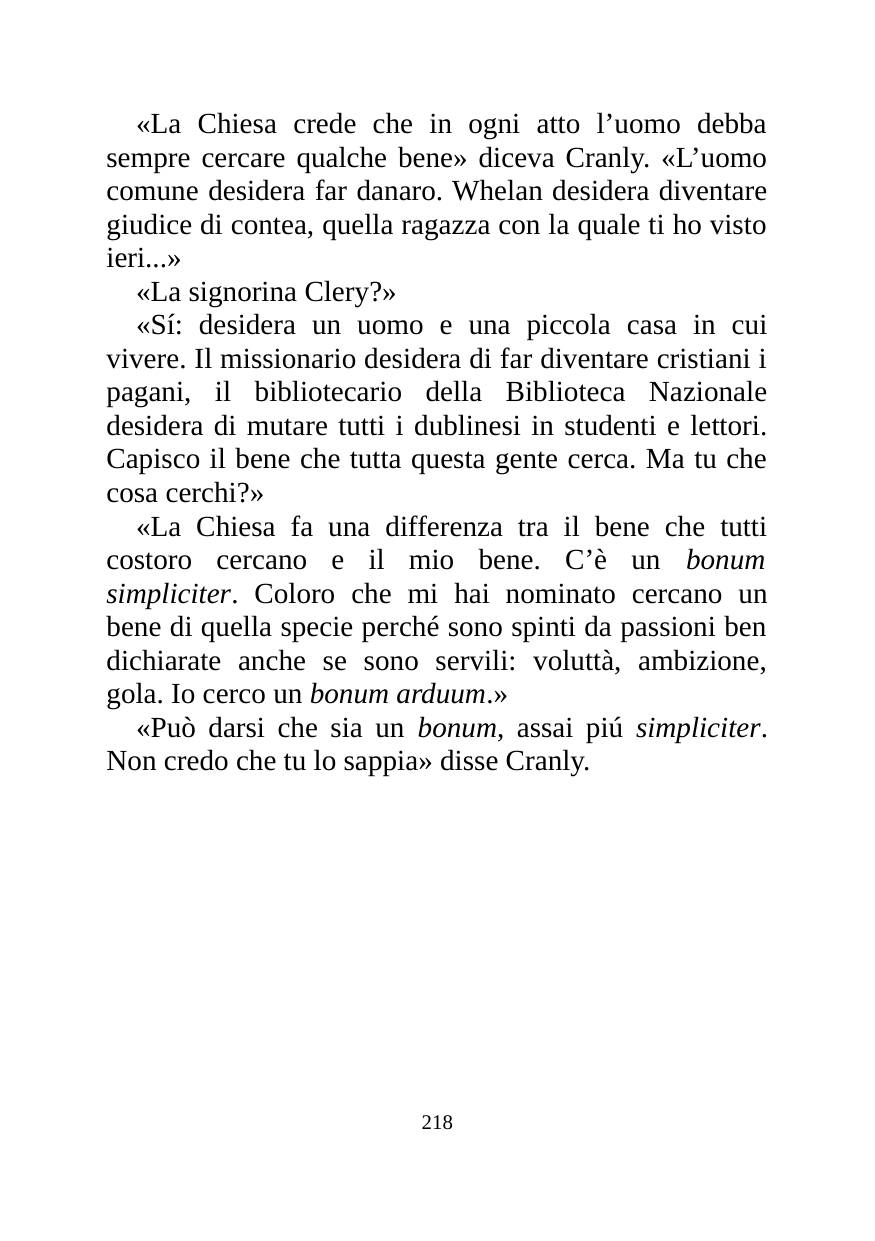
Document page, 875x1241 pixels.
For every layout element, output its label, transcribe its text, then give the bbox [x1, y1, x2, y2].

text «Può darsi che sia un bonum, assai piú simpliciter. Non credo che tu lo sappia» disse Cranly. [106, 710, 768, 777]
text «La signorina Clery?» [106, 274, 768, 307]
text «Sí: desidera un uomo e una piccola casa in cui vivere. Il missionario desidera di far diventare cristiani i pagani, il bibliotecario della Biblioteca Nazionale desidera di mutare tutti i dublinesi in studenti e lettori. Capisco il bene che tutta questa gente cerca. Ma tu che cosa cerchi?» [106, 307, 768, 509]
text «La Chiesa fa una differenza tra il bene che tutti costoro cercano e il mio bene. C’è un bonum simpliciter. Coloro che mi hai nominato cercano un bene di quella specie perché sono spinti da passioni ben dichiarate anche se sono servili: voluttà, ambizione, gola. Io cerco un bonum arduum.» [106, 509, 768, 710]
text «La Chiesa crede che in ogni atto l’uomo debba sempre cercare qualche bene» diceva Cranly. «L’uomo comune desidera far danaro. Whelan desidera diventare giudice di contea, quella ragazza con la quale ti ho visto ieri...» [106, 106, 768, 274]
